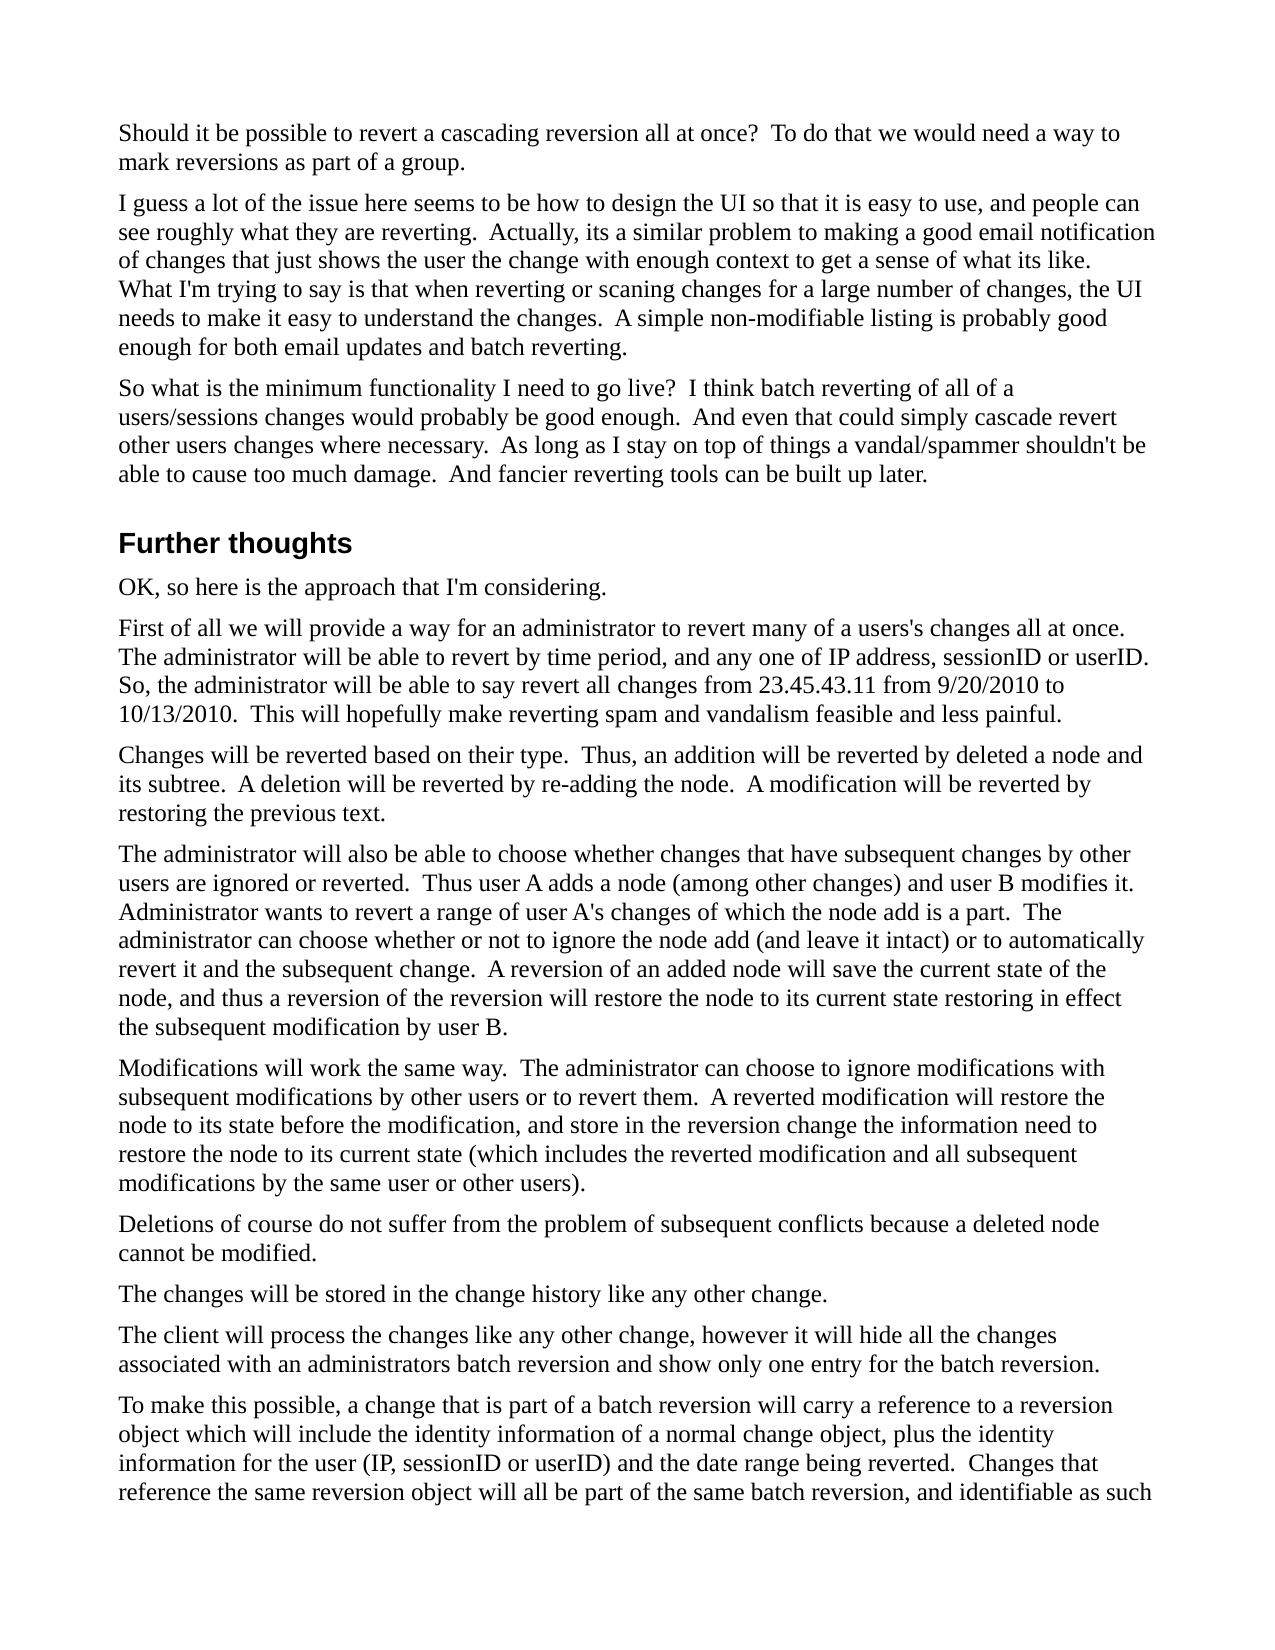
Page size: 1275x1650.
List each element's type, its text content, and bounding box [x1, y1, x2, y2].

text Deletions of course do not suffer from the problem of subsequent conflicts because a deleted node cannot be modified. [118, 1209, 1157, 1267]
subtitle Further thoughts [118, 526, 1157, 559]
text So what is the minimum functionality I need to go live? I think batch reverting of all of a users/sessions changes would probably be good enough. And even that could simply cascade revert other users changes where necessary. As long as I stay on top of things a vandal/spammer shouldn't be able to cause too much damage. And fancier reverting tools can be built up later. [118, 373, 1157, 488]
text To make this possible, a change that is part of a batch reversion will carry a reference to a reversion object which will include the identity information of a normal change object, plus the identity information for the user (IP, sessionID or userID) and the date range being reverted. Changes that reference the same reversion object will all be part of the same batch reversion, and identifiable as such [118, 1390, 1157, 1505]
text Modifications will work the same way. The administrator can choose to ignore modifications with subsequent modifications by other users or to revert them. A reverted modification will restore the node to its state before the modification, and store in the reversion change the information need to restore the node to its current state (which includes the reverted modification and all subsequent modifications by the same user or other users). [118, 1053, 1157, 1197]
text Should it be possible to revert a cascading reversion all at once? To do that we would need a way to mark reversions as part of a group. [118, 118, 1157, 176]
text OK, so here is the approach that I'm considering. [118, 572, 1157, 600]
text The client will process the changes like any other change, however it will hide all the changes associated with an administrators batch reversion and show only one entry for the batch reversion. [118, 1320, 1157, 1378]
text The changes will be stored in the change history like any other change. [118, 1279, 1157, 1308]
text First of all we will provide a way for an administrator to revert many of a users's changes all at once. The administrator will be able to revert by time period, and any one of IP address, sessionID or userID. So, the administrator will be able to say revert all changes from 23.45.43.11 from 9/20/2010 to 10/13/2010. This will hopefully make reverting spam and vandalism feasible and less painful. [118, 613, 1157, 728]
text I guess a lot of the issue here seems to be how to design the UI so that it is easy to use, and people can see roughly what they are reverting. Actually, its a similar problem to making a good email notification of changes that just shows the user the change with enough context to get a sense of what its like. What I'm trying to say is that when reverting or scaning changes for a large number of changes, the UI needs to make it easy to understand the changes. A simple non-modifiable listing is probably good enough for both email updates and batch reverting. [118, 188, 1157, 361]
text The administrator will also be able to choose whether changes that have subsequent changes by other users are ignored or reverted. Thus user A adds a node (among other changes) and user B modifies it. Administrator wants to revert a range of user A's changes of which the node add is a part. The administrator can choose whether or not to ignore the node add (and leave it intact) or to automatically revert it and the subsequent change. A reversion of an added node will save the current state of the node, and thus a reversion of the reversion will restore the node to its current state restoring in effect the subsequent modification by user B. [118, 839, 1157, 1040]
text Changes will be reverted based on their type. Thus, an addition will be reverted by deleted a node and its subtree. A deletion will be reverted by re-adding the node. A modification will be reverted by restoring the previous text. [118, 740, 1157, 827]
